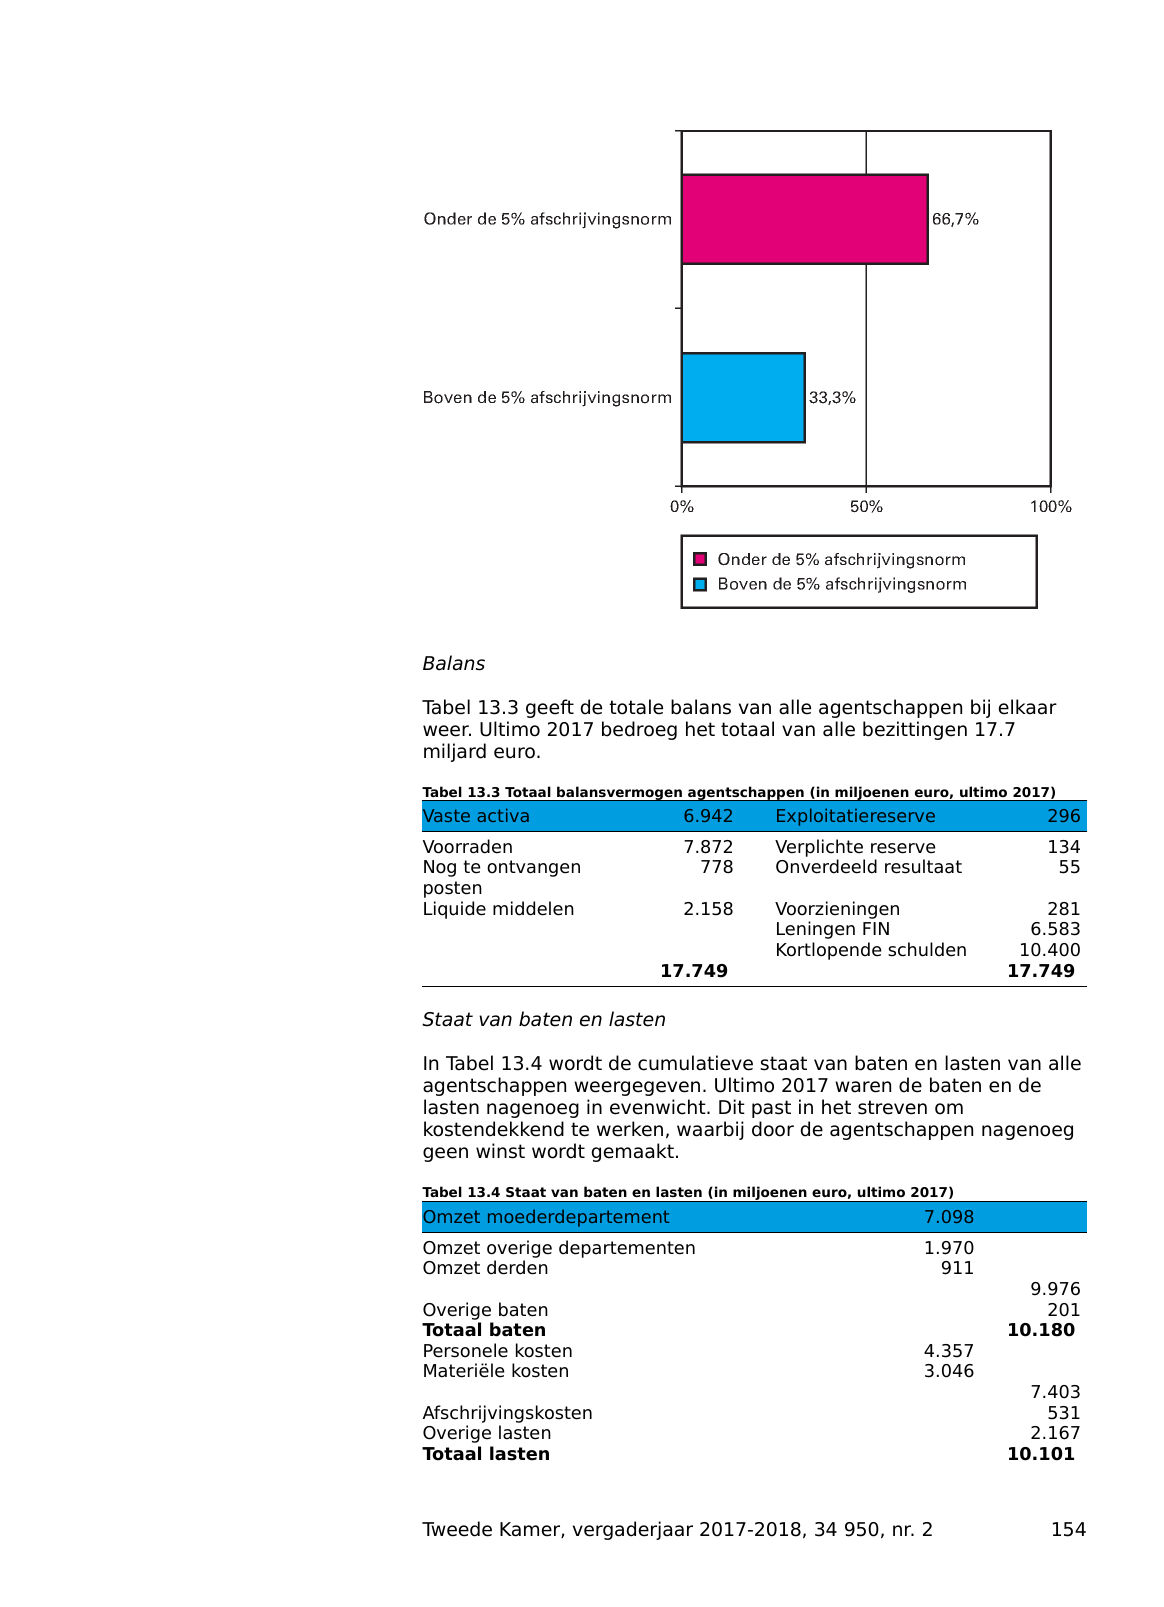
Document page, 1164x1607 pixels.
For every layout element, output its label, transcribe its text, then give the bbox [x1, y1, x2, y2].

table_cell [980, 1202, 1087, 1232]
table_cell Voorraden [422, 832, 633, 857]
table_cell [740, 940, 769, 961]
table_cell [740, 919, 769, 940]
text Tabel 13.3 geeft de totale balans van alle agentschappen bij elkaar weer. Ultimo 2017 bedroeg het totaal van alle bezittingen 17.7 miljard euro. [422, 697, 1087, 762]
table_cell 531 [980, 1403, 1087, 1423]
table_cell 10.180 [980, 1320, 1087, 1341]
table_cell 6.942 [633, 801, 740, 831]
table_cell Overige lasten [422, 1423, 874, 1444]
table_cell Omzet moederdepartement [422, 1202, 874, 1232]
table_header Tabel 13.4 Staat van baten en lasten (in miljoenen euro, ultimo 2017) [422, 1185, 1087, 1201]
table_cell Omzet derden [422, 1258, 874, 1279]
table_cell [980, 1233, 1087, 1258]
table_cell [633, 919, 740, 940]
table_cell 7.098 [874, 1202, 980, 1232]
table_cell 296 [980, 801, 1087, 831]
table_cell [422, 961, 633, 986]
table_cell [980, 1341, 1087, 1361]
table_cell Exploitatiereserve [769, 801, 980, 831]
table_cell Leningen FIN [769, 919, 980, 940]
table_cell [740, 858, 769, 899]
table_cell 3.046 [874, 1361, 980, 1382]
table_cell Materiële kosten [422, 1361, 874, 1382]
table_cell Vaste activa [422, 801, 633, 831]
table_cell [874, 1444, 980, 1464]
subtitle Balans [422, 652, 1087, 674]
table_cell 7.403 [980, 1382, 1087, 1403]
subtitle Staat van baten en lasten [422, 1009, 1087, 1031]
table_cell Liquide middelen [422, 899, 633, 919]
table_cell 10.400 [980, 940, 1087, 961]
table_cell Onverdeeld resultaat [769, 858, 980, 899]
table_cell [980, 1361, 1087, 1382]
table_cell Omzet overige departementen [422, 1233, 874, 1258]
table_cell [874, 1423, 980, 1444]
table_cell [422, 1382, 874, 1403]
table_cell 134 [980, 832, 1087, 857]
table_cell [422, 919, 633, 940]
table_cell [874, 1300, 980, 1320]
table_cell [740, 801, 769, 831]
table_cell Totaal baten [422, 1320, 874, 1341]
table_cell 778 [633, 858, 740, 899]
table_cell [740, 899, 769, 919]
table_cell 201 [980, 1300, 1087, 1320]
table_cell [874, 1279, 980, 1299]
table_cell 17.749 [980, 961, 1087, 986]
table_cell [422, 1279, 874, 1299]
table_cell [740, 961, 769, 986]
table_cell 17.749 [633, 961, 740, 986]
table_cell [874, 1382, 980, 1403]
table_cell [633, 940, 740, 961]
table_cell [740, 832, 769, 857]
table_header Tabel 13.3 Totaal balansvermogen agentschappen (in miljoenen euro, ultimo 2017) [422, 784, 1087, 800]
table_cell Afschrijvingskosten [422, 1403, 874, 1423]
table_cell [769, 961, 980, 986]
table_cell Totaal lasten [422, 1444, 874, 1464]
text In Tabel 13.4 wordt de cumulatieve staat van baten en lasten van alle agentschappen weergegeven. Ultimo 2017 waren de baten en de lasten nagenoeg in evenwicht. Dit past in het streven om kostendekkend te werken, waarbij door de agentschappen nagenoeg geen winst wordt gemaakt. [422, 1053, 1087, 1163]
table_cell 9.976 [980, 1279, 1087, 1299]
table_cell 4.357 [874, 1341, 980, 1361]
table_cell [874, 1403, 980, 1423]
table_cell [422, 940, 633, 961]
table_cell 281 [980, 899, 1087, 919]
table_cell 2.167 [980, 1423, 1087, 1444]
table_cell [980, 1258, 1087, 1279]
table_cell Verplichte reserve [769, 832, 980, 857]
table_cell 1.970 [874, 1233, 980, 1258]
table_cell 911 [874, 1258, 980, 1279]
table_cell 2.158 [633, 899, 740, 919]
table_cell 7.872 [633, 832, 740, 857]
table_cell 10.101 [980, 1444, 1087, 1464]
table_cell [874, 1320, 980, 1341]
table_cell 6.583 [980, 919, 1087, 940]
table_cell 55 [980, 858, 1087, 899]
table_cell Voorzieningen [769, 899, 980, 919]
picture [422, 130, 1072, 609]
table_cell Kortlopende schulden [769, 940, 980, 961]
table_cell Nog te ontvangen posten [422, 858, 633, 899]
table_cell Overige baten [422, 1300, 874, 1320]
table_cell Personele kosten [422, 1341, 874, 1361]
